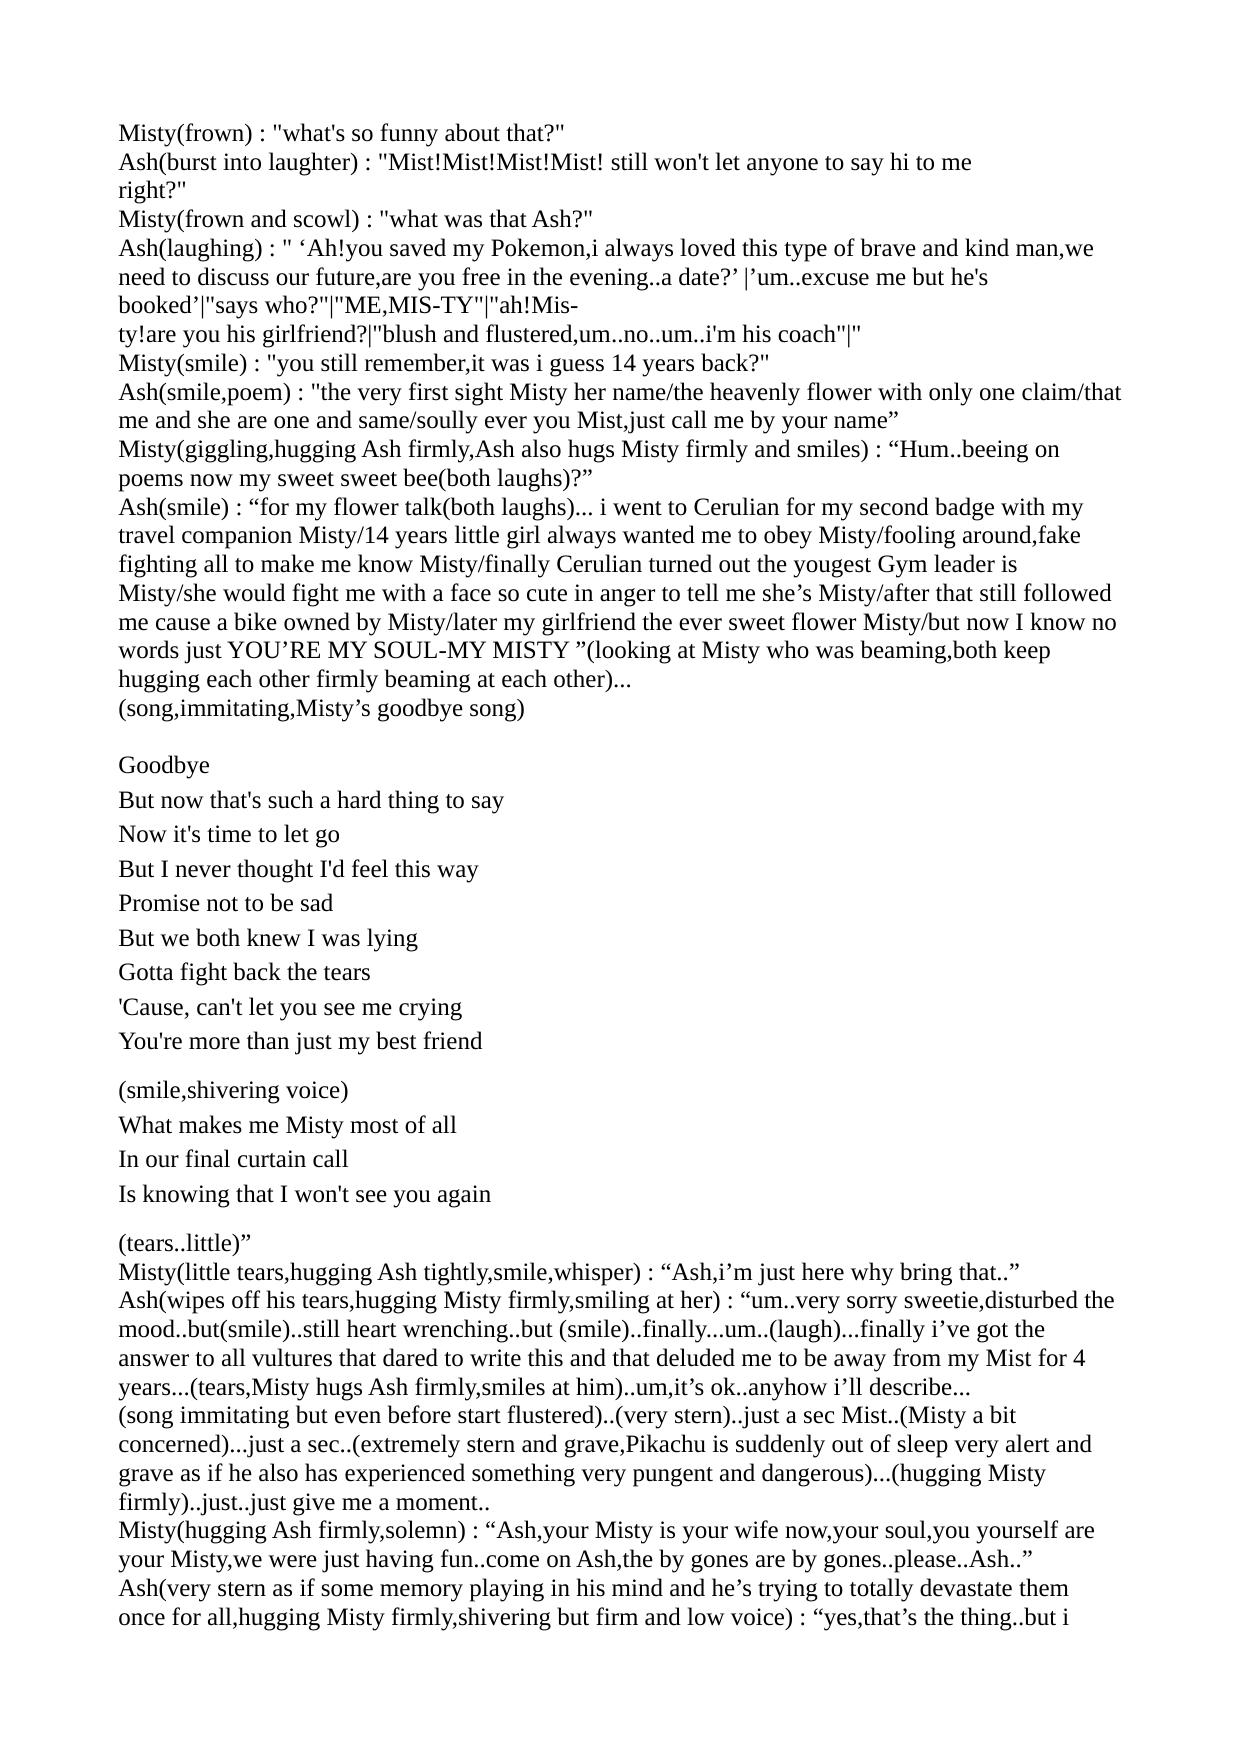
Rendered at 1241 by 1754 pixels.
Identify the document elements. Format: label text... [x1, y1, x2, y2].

text Misty(hugging Ash firmly,solemn) : “Ash,your Misty is your wife now,your soul,you yourself are your Misty,we were just having fun..come on Ash,the by gones are by gones..please..Ash..” [118, 1516, 1122, 1573]
text (smile,shivering voice) What makes me Misty most of all In our final curtain call Is knowing that I won't see you again [118, 1076, 1122, 1208]
text ty!are you his girlfriend?|"blush and flustered,um..no..um..i'm his coach"|" [118, 319, 1122, 348]
text right?" [118, 176, 1122, 204]
text Ash(burst into laughter) : "Mist!Mist!Mist!Mist! still won't let anyone to say hi to me [118, 147, 1122, 176]
text Misty(little tears,hugging Ash tightly,smile,whisper) : “Ash,i’m just here why bring that..” [118, 1257, 1122, 1286]
text (song,immitating,Misty’s goodbye song) [118, 693, 1122, 722]
text Ash(laughing) : " ‘Ah!you saved my Pokemon,i always loved this type of brave and kind man,we need to discuss our future,are you free in the evening..a date?’ |’um..excuse me but he's booked’|"says who?"|"ME,MIS-TY"|"ah!Mis- [118, 233, 1122, 319]
text Misty(frown and scowl) : "what was that Ash?" [118, 204, 1122, 233]
text Misty(frown) : "what's so funny about that?" [118, 118, 1122, 147]
text Ash(smile) : “for my flower talk(both laughs)... i went to Cerulian for my second badge with my travel companion Misty/14 years little girl always wanted me to obey Misty/fooling around,fake fighting all to make me know Misty/finally Cerulian turned out the yougest Gym leader is Misty/she would fight me with a face so cute in anger to tell me she’s Misty/after that still followed me cause a bike owned by Misty/later my girlfriend the ever sweet flower Misty/but now I know no words just YOU’RE MY SOUL-MY MISTY ”(looking at Misty who was beaming,both keep hugging each other firmly beaming at each other)... [118, 492, 1122, 693]
text Ash(smile,poem) : "the very first sight Misty her name/the heavenly flower with only one claim/that me and she are one and same/soully ever you Mist,just call me by your name” [118, 377, 1122, 434]
text Misty(smile) : "you still remember,it was i guess 14 years back?" [118, 348, 1122, 377]
text Goodbye But now that's such a hard thing to say Now it's time to let go But I never thought I'd feel this way Promise not to be sad But we both knew I was lying Gotta fight back the tears 'Cause, can't let you see me crying You're more than just my best friend [118, 751, 1122, 1055]
text Misty(giggling,hugging Ash firmly,Ash also hugs Misty firmly and smiles) : “Hum..beeing on poems now my sweet sweet bee(both laughs)?” [118, 434, 1122, 492]
text Ash(wipes off his tears,hugging Misty firmly,smiling at her) : “um..very sorry sweetie,disturbed the mood..but(smile)..still heart wrenching..but (smile)..finally...um..(laugh)...finally i’ve got the answer to all vultures that dared to write this and that deluded me to be away from my Mist for 4 years...(tears,Misty hugs Ash firmly,smiles at him)..um,it’s ok..anyhow i’ll describe... [118, 1286, 1122, 1401]
text (song immitating but even before start flustered)..(very stern)..just a sec Mist..(Misty a bit concerned)...just a sec..(extremely stern and grave,Pikachu is suddenly out of sleep very alert and grave as if he also has experienced something very pungent and dangerous)...(hugging Misty firmly)..just..just give me a moment.. [118, 1401, 1122, 1516]
text Ash(very stern as if some memory playing in his mind and he’s trying to totally devastate them once for all,hugging Misty firmly,shivering but firm and low voice) : “yes,that’s the thing..but i [118, 1573, 1122, 1631]
text (tears..little)” [118, 1228, 1122, 1257]
